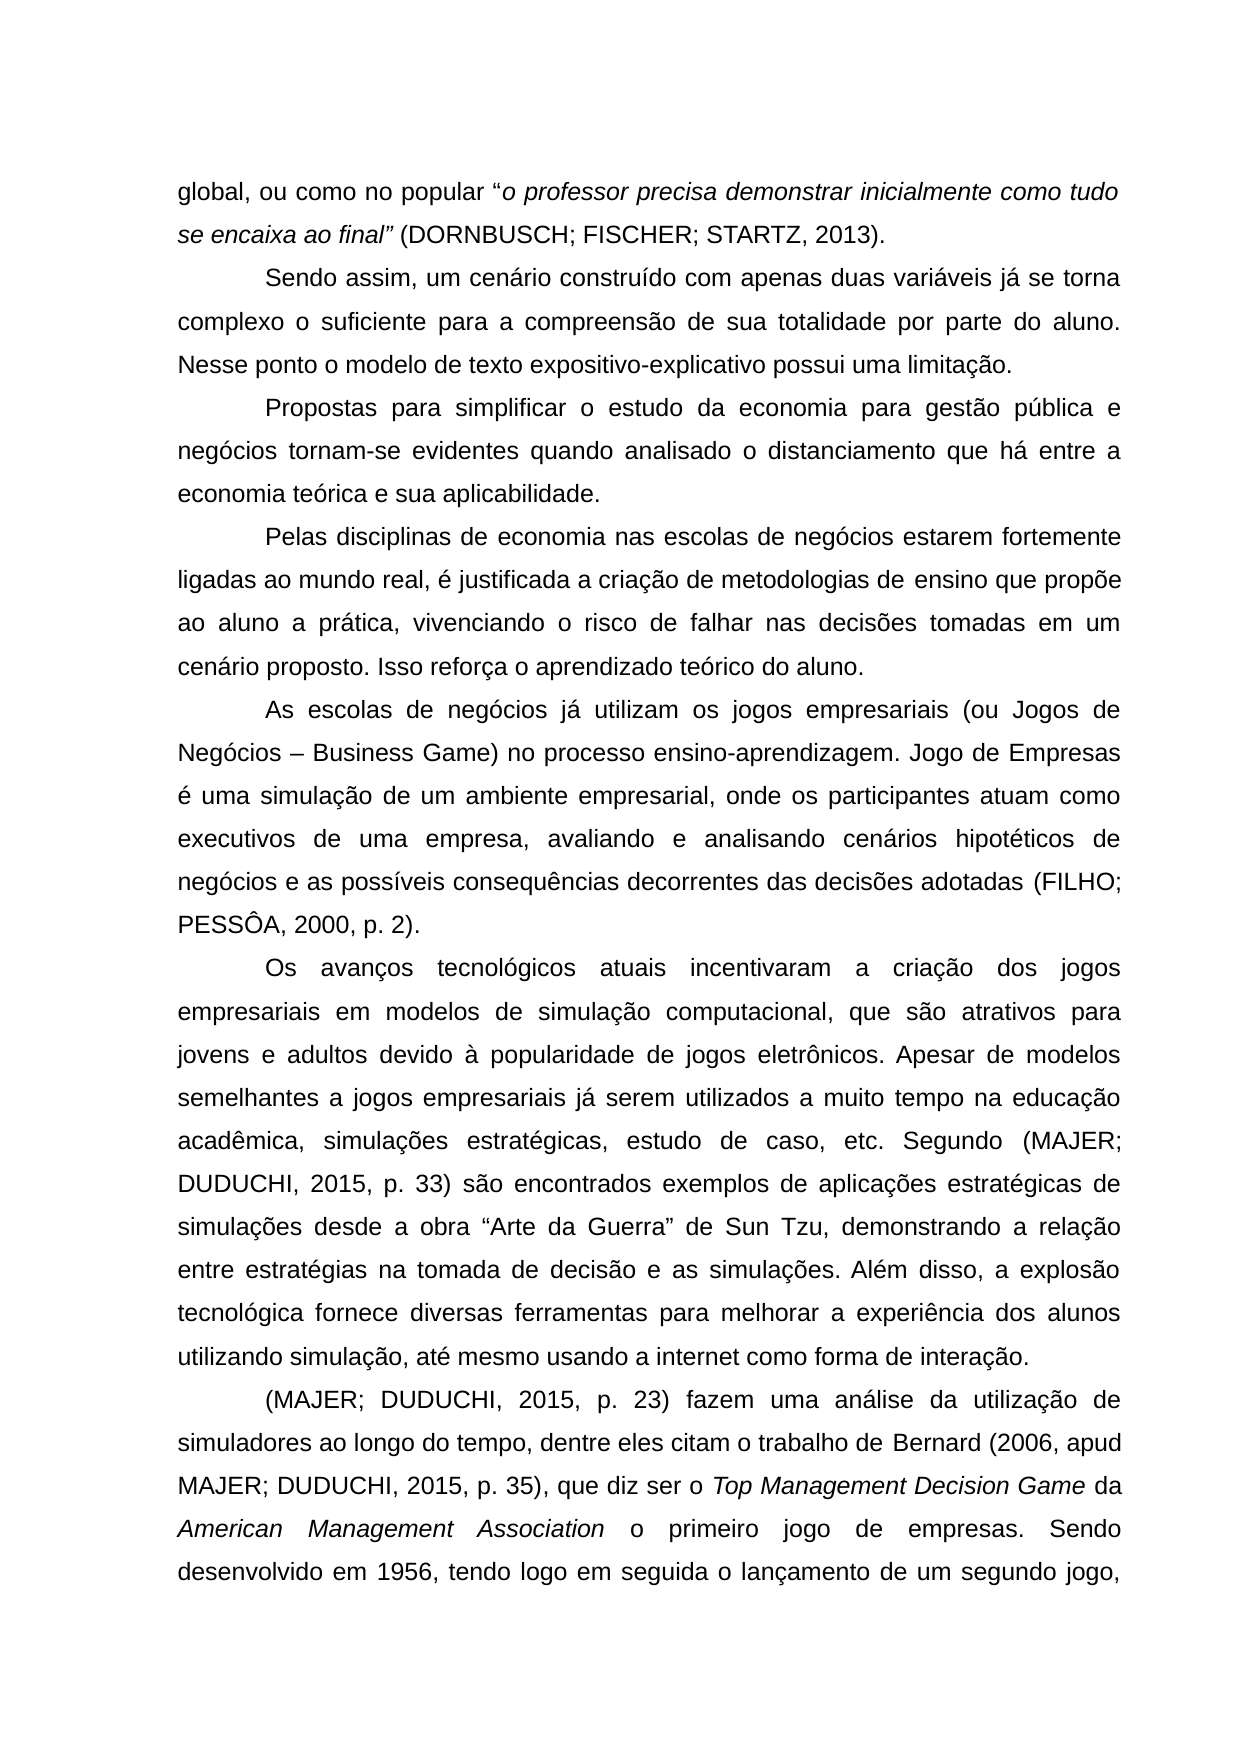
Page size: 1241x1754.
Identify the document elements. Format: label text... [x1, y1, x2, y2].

text Sendo assim, um cenário construído com apenas duas variáveis já se torna complexo o suficiente para a compreensão de sua totalidade por parte do aluno. Nesse ponto o modelo de texto expositivo-explicativo possui uma limitação. [177, 263, 1122, 378]
text Pelas disciplinas de economia nas escolas de negócios estarem fortemente ligadas ao mundo real, é justificada a criação de metodologias de ensino que propõe ao aluno a prática, vivenciando o risco de falhar nas decisões tomadas em um cenário proposto. Isso reforça o aprendizado teórico do aluno. [177, 522, 1122, 680]
text Propostas para simplificar o estudo da economia para gestão pública e negócios tornam-se evidentes quando analisado o distanciamento que há entre a economia teórica e sua aplicabilidade. [177, 393, 1122, 508]
text Os avanços tecnológicos atuais incentivaram a criação dos jogos empresariais em modelos de simulação computacional, que são atrativos para jovens e adultos devido à popularidade de jogos eletrônicos. Apesar de modelos semelhantes a jogos empresariais já serem utilizados a muito tempo na educação acadêmica, simulações estratégicas, estudo de caso, etc. Segundo (MAJER; DUDUCHI, 2015, p. 33) são encontrados exemplos de aplicações estratégicas de simulações desde a obra “Arte da Guerra” de Sun Tzu, demonstrando a relação entre estratégias na tomada de decisão e as simulações. Além disso, a explosão tecnológica fornece diversas ferramentas para melhorar a experiência dos alunos utilizando simulação, até mesmo usando a internet como forma de interação. [177, 953, 1122, 1370]
text (MAJER; DUDUCHI, 2015, p. 23) fazem uma análise da utilização de simuladores ao longo do tempo, dentre eles citam o trabalho de Bernard (2006, apud MAJER; DUDUCHI, 2015, p. 35), que diz ser o Top Management Decision Game da American Management Association o primeiro jogo de empresas. Sendo desenvolvido em 1956, tendo logo em seguida o lançamento de um segundo jogo, [177, 1385, 1122, 1586]
text As escolas de negócios já utilizam os jogos empresariais (ou Jogos de Negócios – Business Game) no processo ensino-aprendizagem. Jogo de Empresas é uma simulação de um ambiente empresarial, onde os participantes atuam como executivos de uma empresa, avaliando e analisando cenários hipotéticos de negócios e as possíveis consequências decorrentes das decisões adotadas (FILHO; PESSÔA, 2000, p. 2). [177, 695, 1122, 939]
text global, ou como no popular “o professor precisa demonstrar inicialmente como tudo se encaixa ao final” (DORNBUSCH; FISCHER; STARTZ, 2013). [177, 177, 1122, 249]
